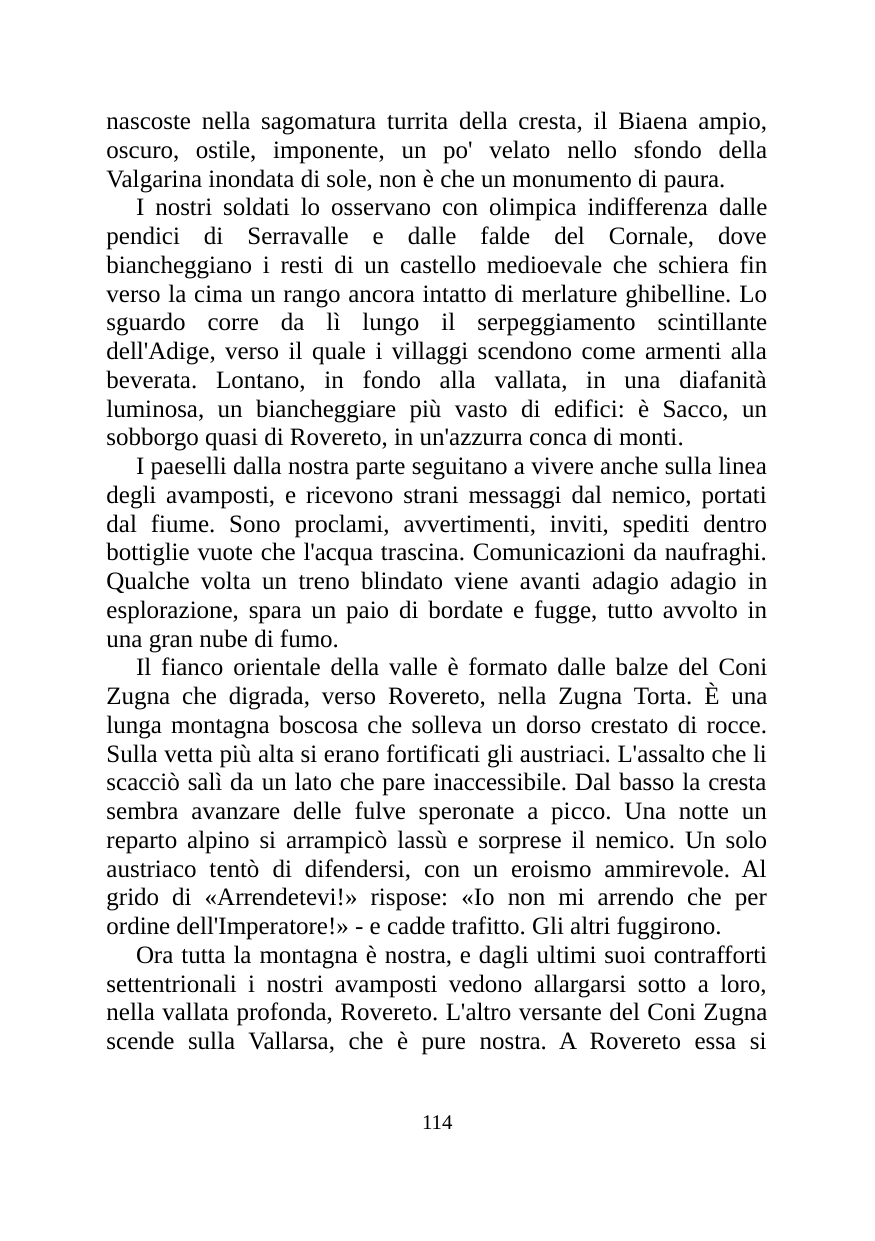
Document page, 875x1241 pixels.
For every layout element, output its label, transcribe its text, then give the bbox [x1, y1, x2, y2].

text I nostri soldati lo osservano con olimpica indifferenza dalle pendici di Serravalle e dalle falde del Cornale, dove biancheggiano i resti di un castello medioevale che schiera fin verso la cima un rango ancora intatto di merlature ghibelline. Lo sguardo corre da lì lungo il serpeggiamento scintillante dell'Adige, verso il quale i villaggi scendono come armenti alla beverata. Lontano, in fondo alla vallata, in una diafanità luminosa, un biancheggiare più vasto di edifici: è Sacco, un sobborgo quasi di Rovereto, in un'azzurra conca di monti. [106, 192, 768, 451]
text I paeselli dalla nostra parte seguitano a vivere anche sulla linea degli avamposti, e ricevono strani messaggi dal nemico, portati dal fiume. Sono proclami, avvertimenti, inviti, spediti dentro bottiglie vuote che l'acqua trascina. Comunicazioni da naufraghi. Qualche volta un treno blindato viene avanti adagio adagio in esplorazione, spara un paio di bordate e fugge, tutto avvolto in una gran nube di fumo. [106, 451, 768, 652]
text Il fianco orientale della valle è formato dalle balze del Coni Zugna che digrada, verso Rovereto, nella Zugna Torta. È una lunga montagna boscosa che solleva un dorso crestato di rocce. Sulla vetta più alta si erano fortificati gli austriaci. L'assalto che li scacciò salì da un lato che pare inaccessibile. Dal basso la cresta sembra avanzare delle fulve speronate a picco. Una notte un reparto alpino si arrampicò lassù e sorprese il nemico. Un solo austriaco tentò di difendersi, con un eroismo ammirevole. Al grido di «Arrendetevi!» rispose: «Io non mi arrendo che per ordine dell'Imperatore!» - e cadde trafitto. Gli altri fuggirono. [106, 652, 768, 940]
text Ora tutta la montagna è nostra, e dagli ultimi suoi contrafforti settentrionali i nostri avamposti vedono allargarsi sotto a loro, nella vallata profonda, Rovereto. L'altro versante del Coni Zugna scende sulla Vallarsa, che è pure nostra. A Rovereto essa si [106, 940, 768, 1055]
text nascoste nella sagomatura turrita della cresta, il Biaena ampio, oscuro, ostile, imponente, un po' velato nello sfondo della Valgarina inondata di sole, non è che un monumento di paura. [106, 106, 768, 192]
